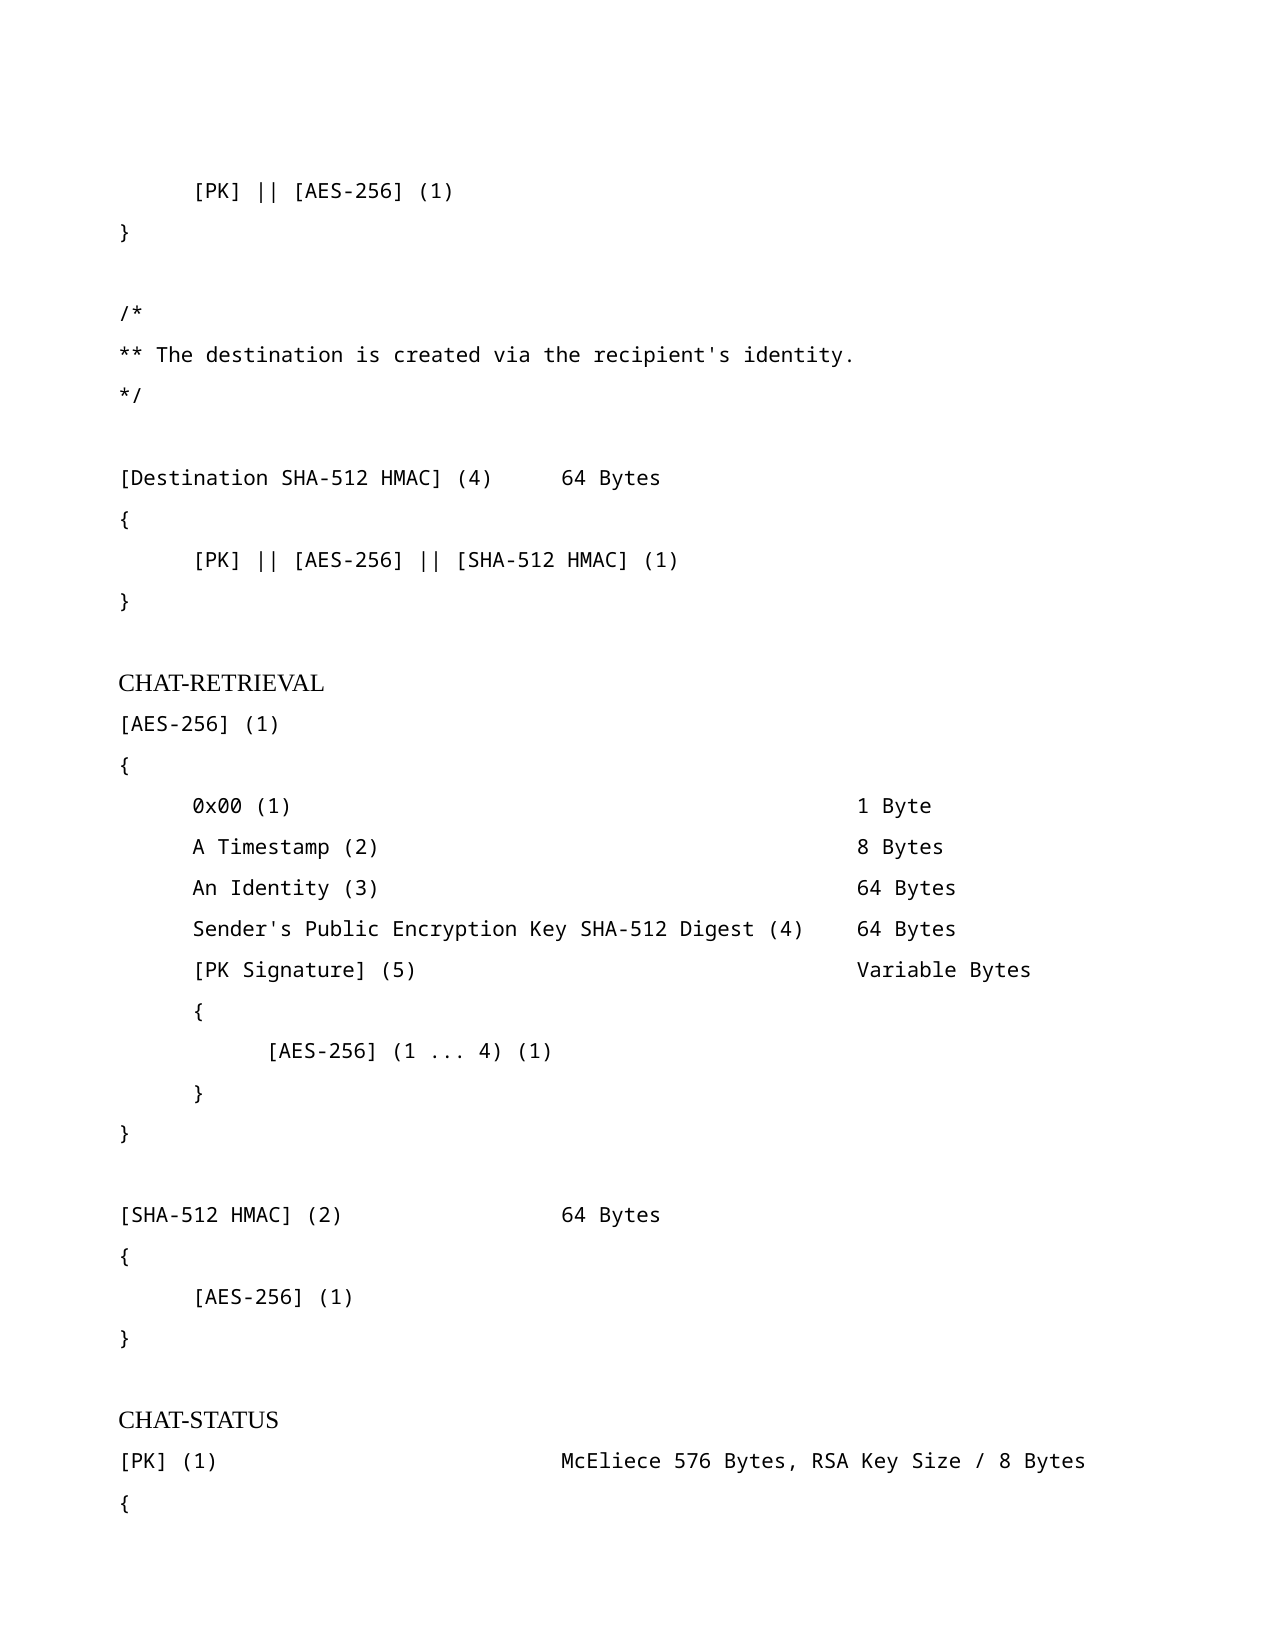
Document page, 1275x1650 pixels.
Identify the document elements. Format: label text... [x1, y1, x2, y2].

text CHAT-STATUS [118, 1405, 1157, 1434]
text [AES-256] (1 ... 4) (1) [118, 1037, 1157, 1065]
text A Timestamp (2) 8 Bytes [118, 832, 1157, 860]
text */ [118, 381, 1157, 409]
text [PK] (1) McEliece 576 Bytes, RSA Key Size / 8 Bytes [118, 1447, 1157, 1475]
text [PK] || [AES-256] (1) [118, 176, 1157, 205]
text 0x00 (1) 1 Byte [118, 791, 1157, 819]
text { [118, 504, 1157, 532]
text [AES-256] (1) [118, 1282, 1157, 1311]
text [PK Signature] (5) Variable Bytes [118, 955, 1157, 983]
text CHAT-RETRIEVAL [118, 668, 1157, 697]
text { [118, 750, 1157, 778]
text An Identity (3) 64 Bytes [118, 873, 1157, 901]
text { [118, 996, 1157, 1024]
text [AES-256] (1) [118, 709, 1157, 738]
text Sender's Public Encryption Key SHA-512 Digest (4) 64 Bytes [118, 914, 1157, 942]
text } [118, 217, 1157, 246]
text /* [118, 299, 1157, 328]
text } [118, 586, 1157, 614]
text } [118, 1323, 1157, 1352]
text [PK] || [AES-256] || [SHA-512 HMAC] (1) [118, 545, 1157, 573]
text { [118, 1488, 1157, 1516]
text { [118, 1241, 1157, 1270]
text [SHA-512 HMAC] (2) 64 Bytes [118, 1200, 1157, 1229]
text ** The destination is created via the recipient's identity. [118, 340, 1157, 368]
text } [118, 1118, 1157, 1147]
text } [118, 1078, 1157, 1106]
text [Destination SHA-512 HMAC] (4) 64 Bytes [118, 463, 1157, 491]
